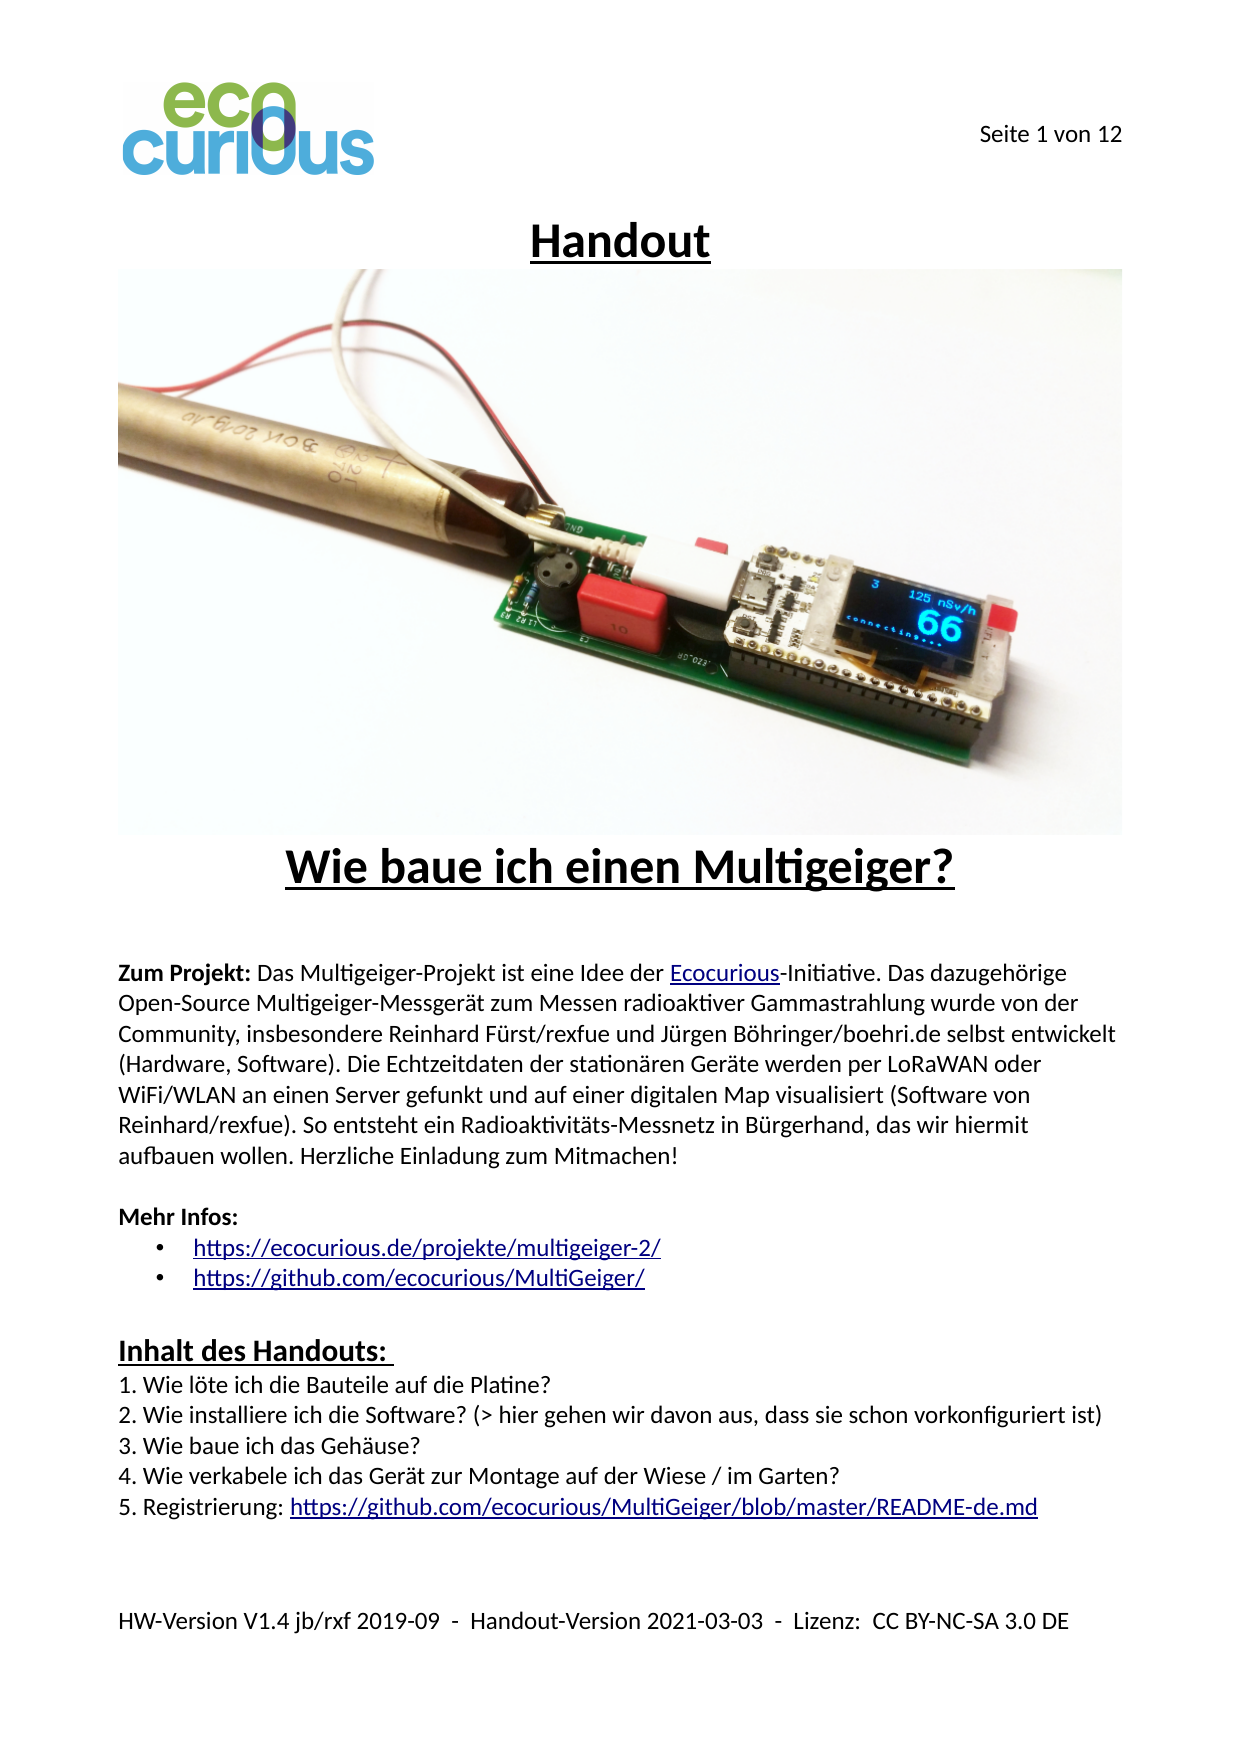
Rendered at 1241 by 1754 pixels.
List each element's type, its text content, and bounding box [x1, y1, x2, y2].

text 3. Wie baue ich das Gehäuse? [118, 1430, 1122, 1461]
text Handout [118, 209, 1122, 269]
picture [118, 269, 1123, 835]
text 5. Registrierung: https://github.com/ecocurious/MultiGeiger/blob/master/README-de.md [118, 1491, 1122, 1522]
picture [122, 82, 374, 175]
text Wie baue ich einen Multigeiger? [118, 835, 1122, 896]
list https://ecocurious.de/projekte/multigeiger-2/ [156, 1232, 1122, 1262]
text Zum Projekt: Das Multigeiger-Projekt ist eine Idee der Ecocurious-Initiative. Das dazugehörige Open-Source Multigeiger-Messgerät zum Messen radioaktiver Gammastrahlung wurde von der Community, insbesondere Reinhard Fürst/rexfue und Jürgen Böhringer/boehri.de selbst entwickelt (Hardware, Software). Die Echtzeitdaten der stationären Geräte werden per LoRaWAN oder WiFi/WLAN an einen Server gefunkt und auf einer digitalen Map visualisiert (Software von Reinhard/rexfue). So entsteht ein Radioaktivitäts-Messnetz in Bürgerhand, das wir hiermit aufbauen wollen. Herzliche Einladung zum Mitmachen! [118, 957, 1122, 1171]
text 1. Wie löte ich die Bauteile auf die Platine? [118, 1369, 1122, 1399]
text Inhalt des Handouts: [118, 1331, 1122, 1369]
text 2. Wie installiere ich die Software? (> hier gehen wir davon aus, dass sie schon vorkonfiguriert ist) [118, 1399, 1122, 1430]
text 4. Wie verkabele ich das Gerät zur Montage auf der Wiese / im Garten? [118, 1461, 1122, 1491]
text Mehr Infos: [118, 1201, 1122, 1232]
list https://github.com/ecocurious/MultiGeiger/ [156, 1262, 1122, 1293]
